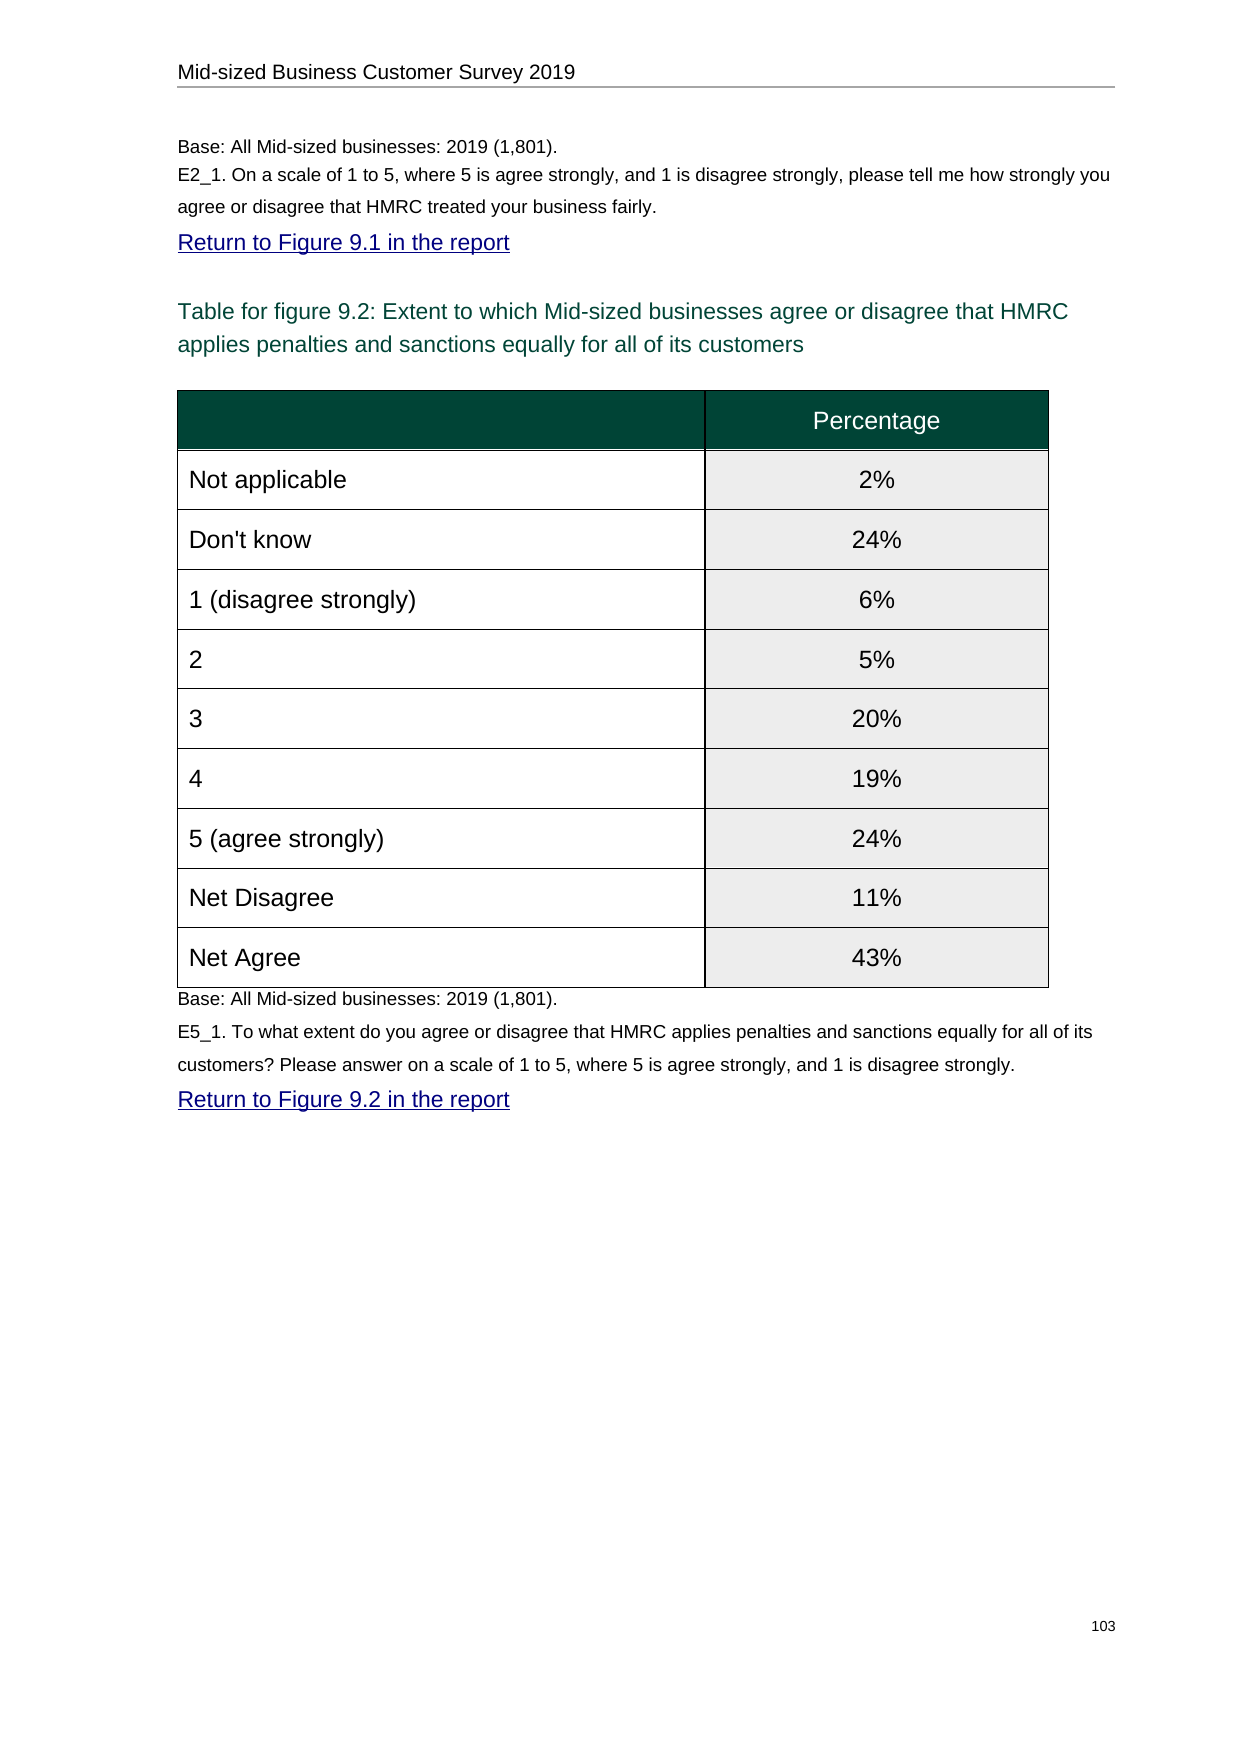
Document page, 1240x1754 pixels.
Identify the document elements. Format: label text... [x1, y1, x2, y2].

table_cell Net Disagree [178, 869, 704, 927]
table_cell 5% [706, 630, 1048, 688]
table_cell 5 (agree strongly) [178, 809, 704, 867]
text Base: All Mid-sized businesses: 2019 (1,801). E5_1. To what extent do you agree or disagree that HMRC applies penalties and sanctions equally for all of its customers? Please answer on a scale of 1 to 5, where 5 is agree strongly, and 1 is disagree strongly. Return to Figure 9.2 in the report [177, 988, 1115, 1113]
table_cell Don't know [178, 510, 704, 569]
table_cell 43% [706, 928, 1048, 987]
table_cell 1 (disagree strongly) [178, 570, 704, 629]
table_cell 11% [706, 869, 1048, 927]
table_cell 2% [706, 451, 1048, 509]
table_cell Not applicable [178, 451, 704, 509]
table_cell 19% [706, 749, 1048, 808]
table_header Percentage [706, 391, 1048, 449]
table_cell 6% [706, 570, 1048, 629]
table_cell 24% [706, 510, 1048, 569]
table_cell 3 [178, 689, 704, 748]
table_header [178, 391, 704, 449]
table_cell 24% [706, 809, 1048, 867]
table_cell Net Agree [178, 928, 704, 987]
table_cell 4 [178, 749, 704, 808]
text E2_1. On a scale of 1 to 5, where 5 is agree strongly, and 1 is disagree strongly, please tell me how strongly you agree or disagree that HMRC treated your business fairly. Return to Figure 9.1 in the report [177, 163, 1115, 255]
table_cell 20% [706, 689, 1048, 748]
table_cell 2 [178, 630, 704, 688]
text Base: All Mid-sized businesses: 2019 (1,801). [177, 136, 1115, 163]
subtitle Table for figure 9.2: Extent to which Mid-sized businesses agree or disagree that HMRC applies penalties and sanctions equally for all of its customers [177, 298, 1115, 365]
